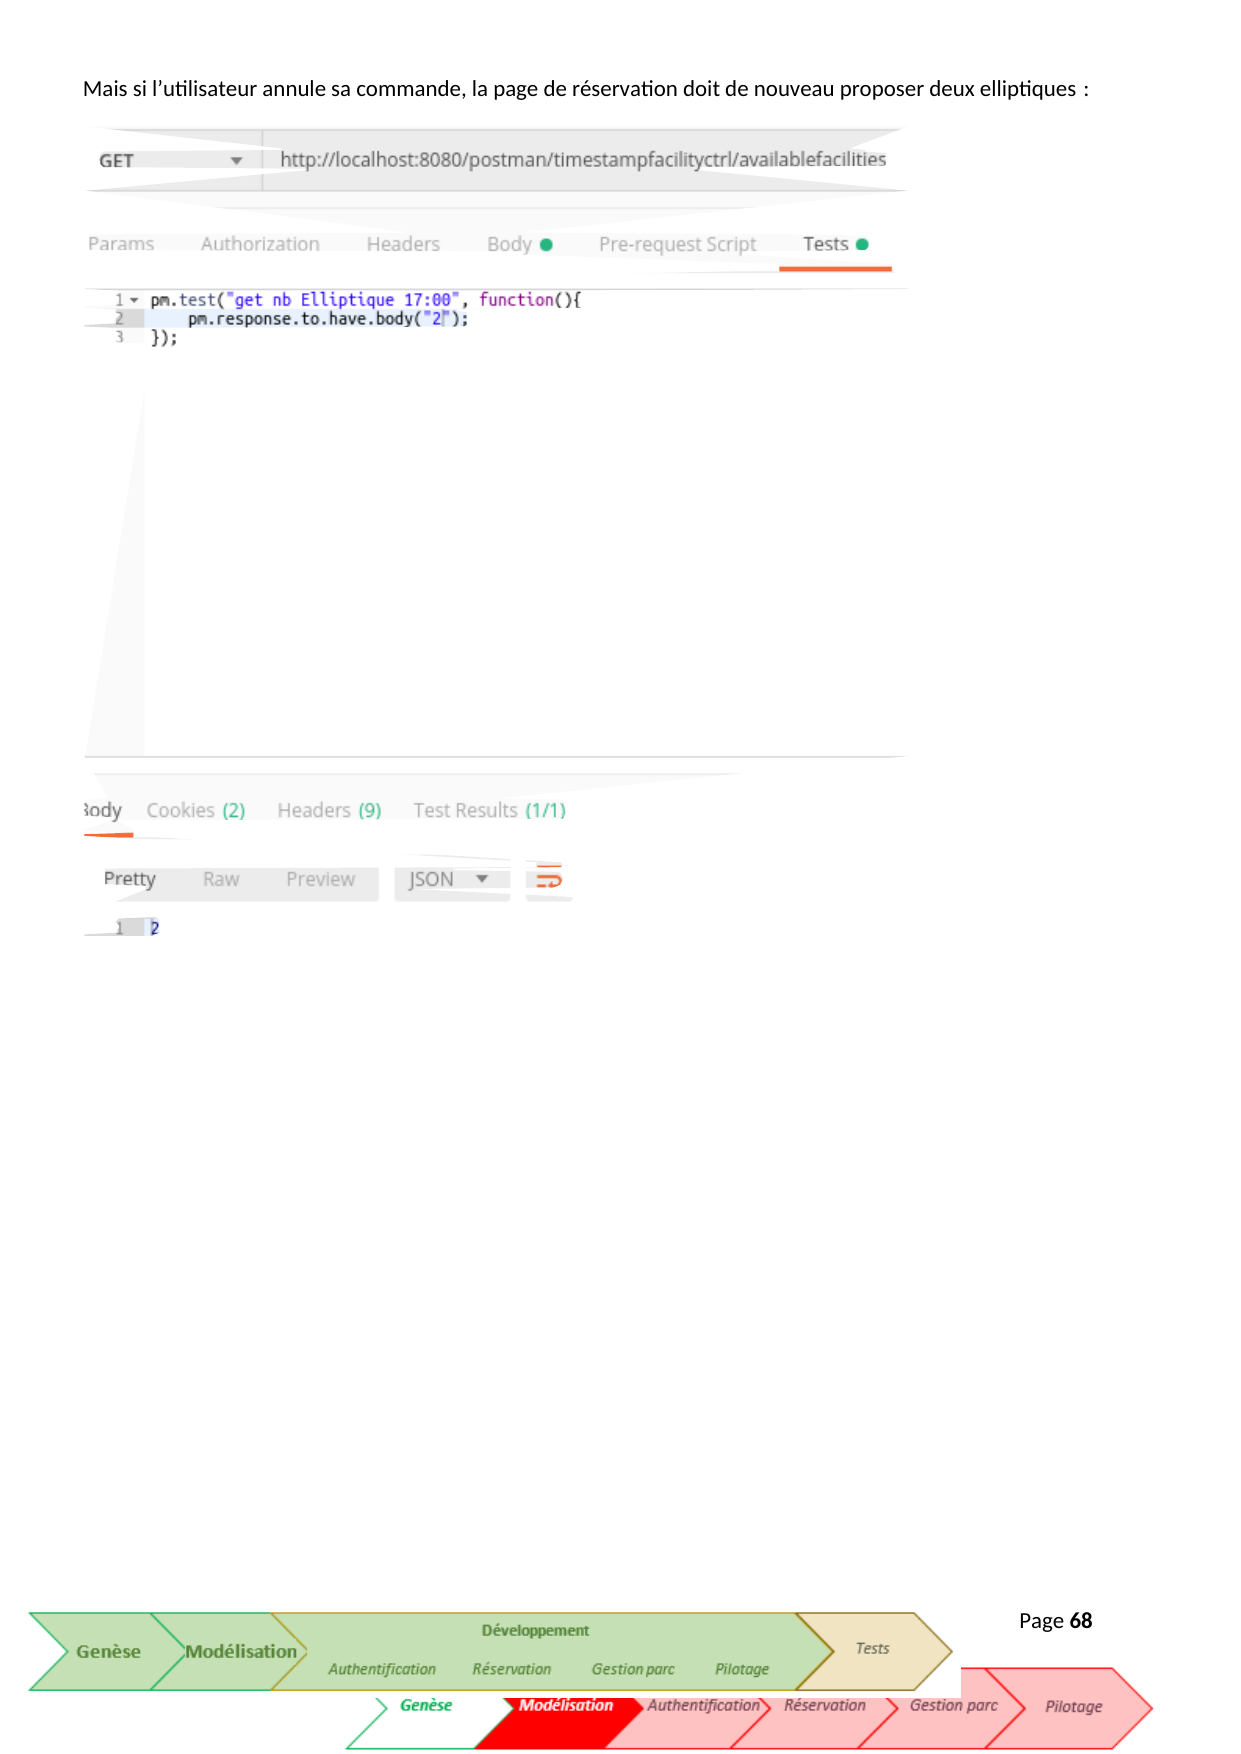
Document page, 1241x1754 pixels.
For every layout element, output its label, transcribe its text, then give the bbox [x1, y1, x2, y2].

text Mais si l’utilisateur annule sa commande, la page de réservation doit de nouveau proposer deux elliptiques : [83, 74, 1092, 102]
